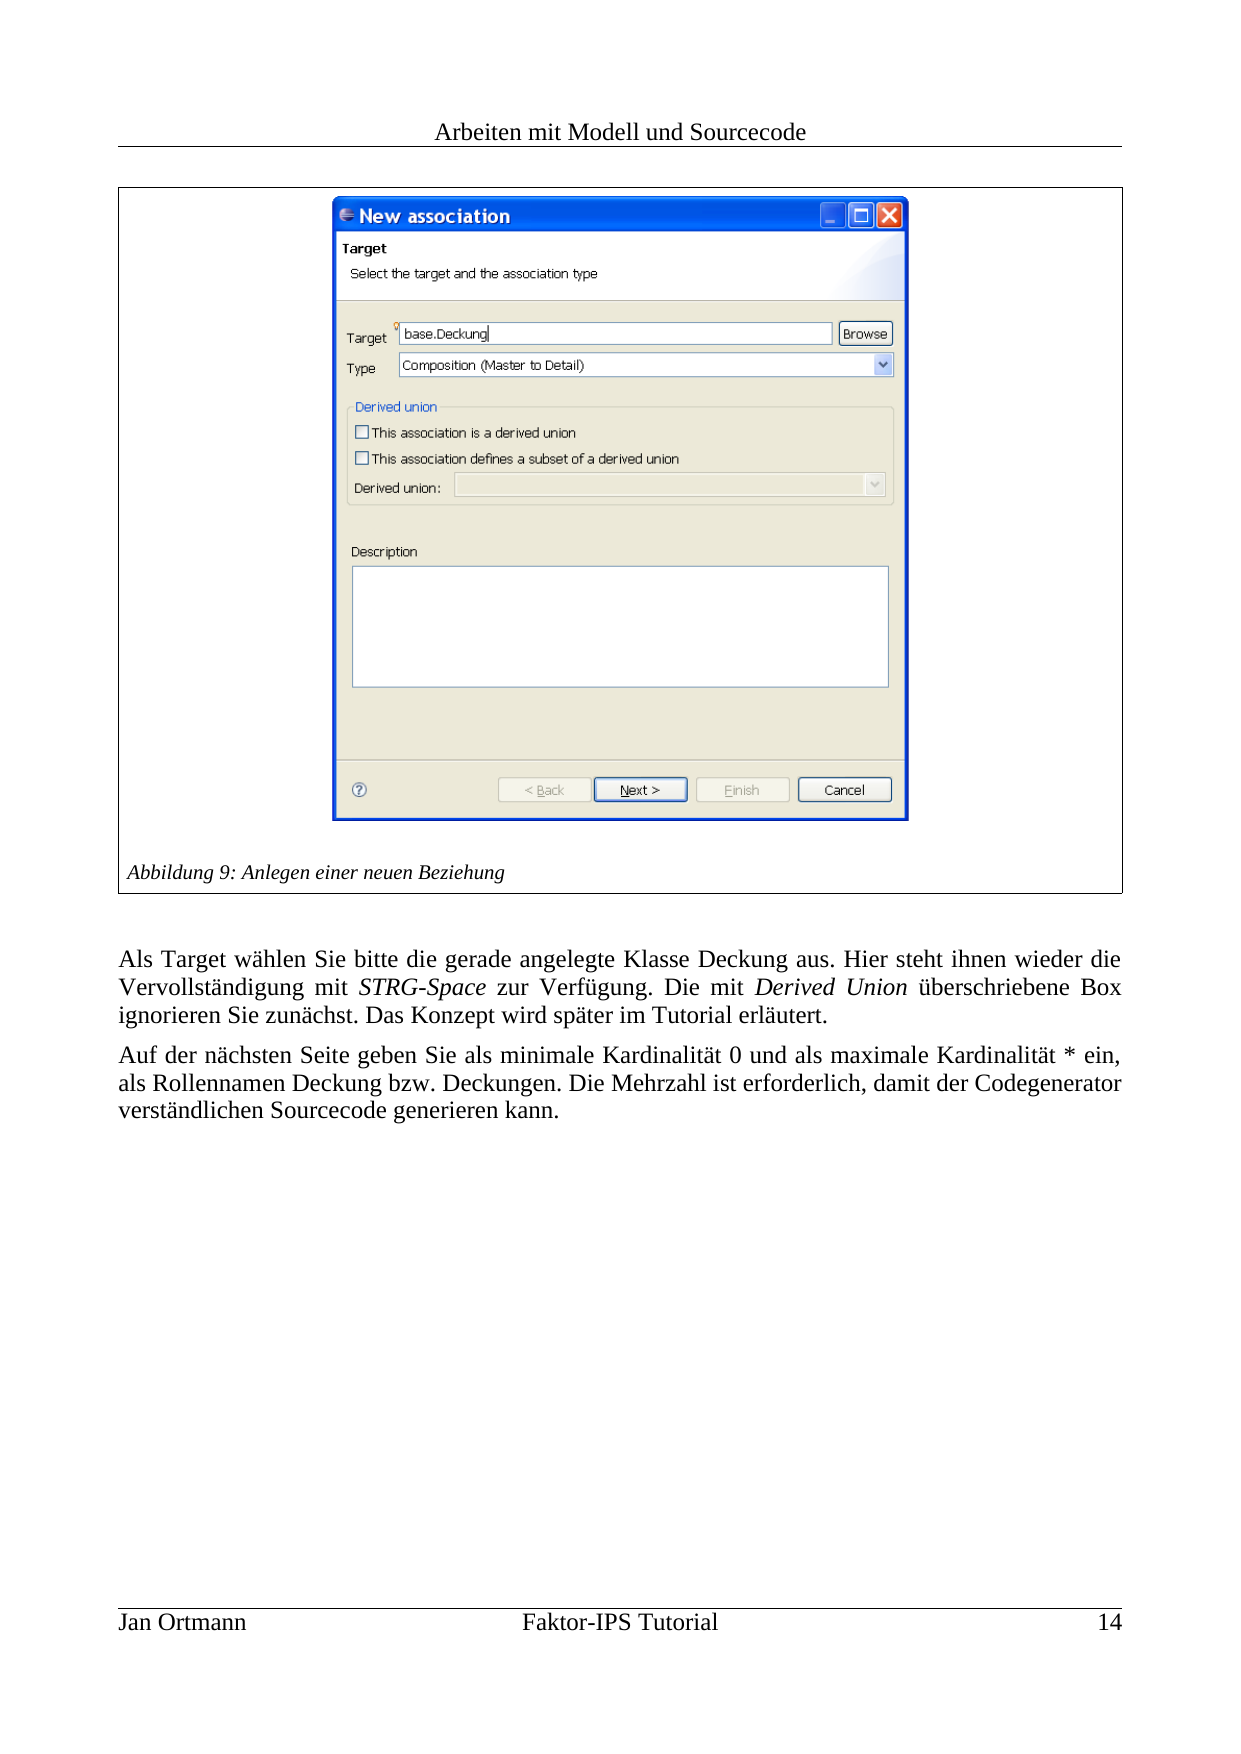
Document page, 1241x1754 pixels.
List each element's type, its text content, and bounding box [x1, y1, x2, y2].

text Als Target wählen Sie bitte die gerade angelegte Klasse Deckung aus. Hier steht ihnen wieder die Vervollständigung mit STRG-Space zur Verfügung. Die mit Derived Union überschriebene Box ignorieren Sie zunächst. Das Konzept wird später im Tutorial erläutert. [118, 945, 1122, 1028]
picture [326, 196, 914, 821]
text Abbildung 9: Anlegen einer neuen Beziehung [127, 861, 1113, 884]
text Auf der nächsten Seite geben Sie als minimale Kardinalität 0 und als maximale Kardinalität * ein, als Rollennamen Deckung bzw. Deckungen. Die Mehrzahl ist erforderlich, damit der Codegenerator verständlichen Sourcecode generieren kann. [118, 1041, 1122, 1124]
